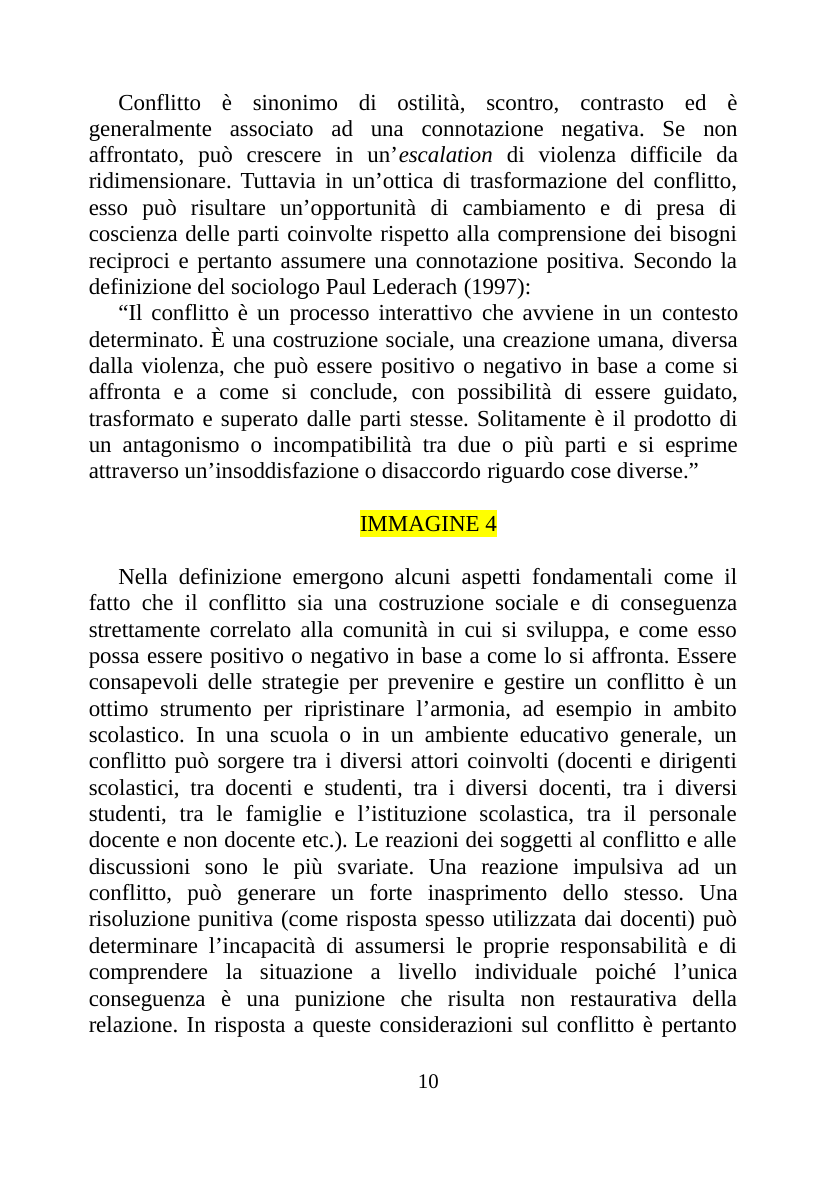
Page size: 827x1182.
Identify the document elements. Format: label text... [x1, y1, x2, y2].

text “Il conflitto è un processo interattivo che avviene in un contesto determinato. È una costruzione sociale, una creazione umana, diversa dalla violenza, che può essere positivo o negativo in base a come si affronta e a come si conclude, con possibilità di essere guidato, trasformato e superato dalle parti stesse. Solitamente è il prodotto di un antagonismo o incompatibilità tra due o più parti e si esprime attraverso un’insoddisfazione o disaccordo riguardo cose diverse.” [88, 299, 738, 484]
text IMMAGINE 4 [88, 510, 738, 537]
text Nella definizione emergono alcuni aspetti fondamentali come il fatto che il conflitto sia una costruzione sociale e di conseguenza strettamente correlato alla comunità in cui si sviluppa, e come esso possa essere positivo o negativo in base a come lo si affronta. Essere consapevoli delle strategie per prevenire e gestire un conflitto è un ottimo strumento per ripristinare l’armonia, ad esempio in ambito scolastico. In una scuola o in un ambiente educativo generale, un conflitto può sorgere tra i diversi attori coinvolti (docenti e dirigenti scolastici, tra docenti e studenti, tra i diversi docenti, tra i diversi studenti, tra le famiglie e l’istituzione scolastica, tra il personale docente e non docente etc.). Le reazioni dei soggetti al conflitto e alle discussioni sono le più svariate. Una reazione impulsiva ad un conflitto, può generare un forte inasprimento dello stesso. Una risoluzione punitiva (come risposta spesso utilizzata dai docenti) può determinare l’incapacità di assumersi le proprie responsabilità e di comprendere la situazione a livello individuale poiché l’unica conseguenza è una punizione che risulta non restaurativa della relazione. In risposta a queste considerazioni sul conflitto è pertanto [88, 563, 738, 1037]
text Conflitto è sinonimo di ostilità, scontro, contrasto ed è generalmente associato ad una connotazione negativa. Se non affrontato, può crescere in un’escalation di violenza difficile da ridimensionare. Tuttavia in un’ottica di trasformazione del conflitto, esso può risultare un’opportunità di cambiamento e di presa di coscienza delle parti coinvolte rispetto alla comprensione dei bisogni reciproci e pertanto assumere una connotazione positiva. Secondo la definizione del sociologo Paul Lederach (1997): [88, 88, 738, 299]
